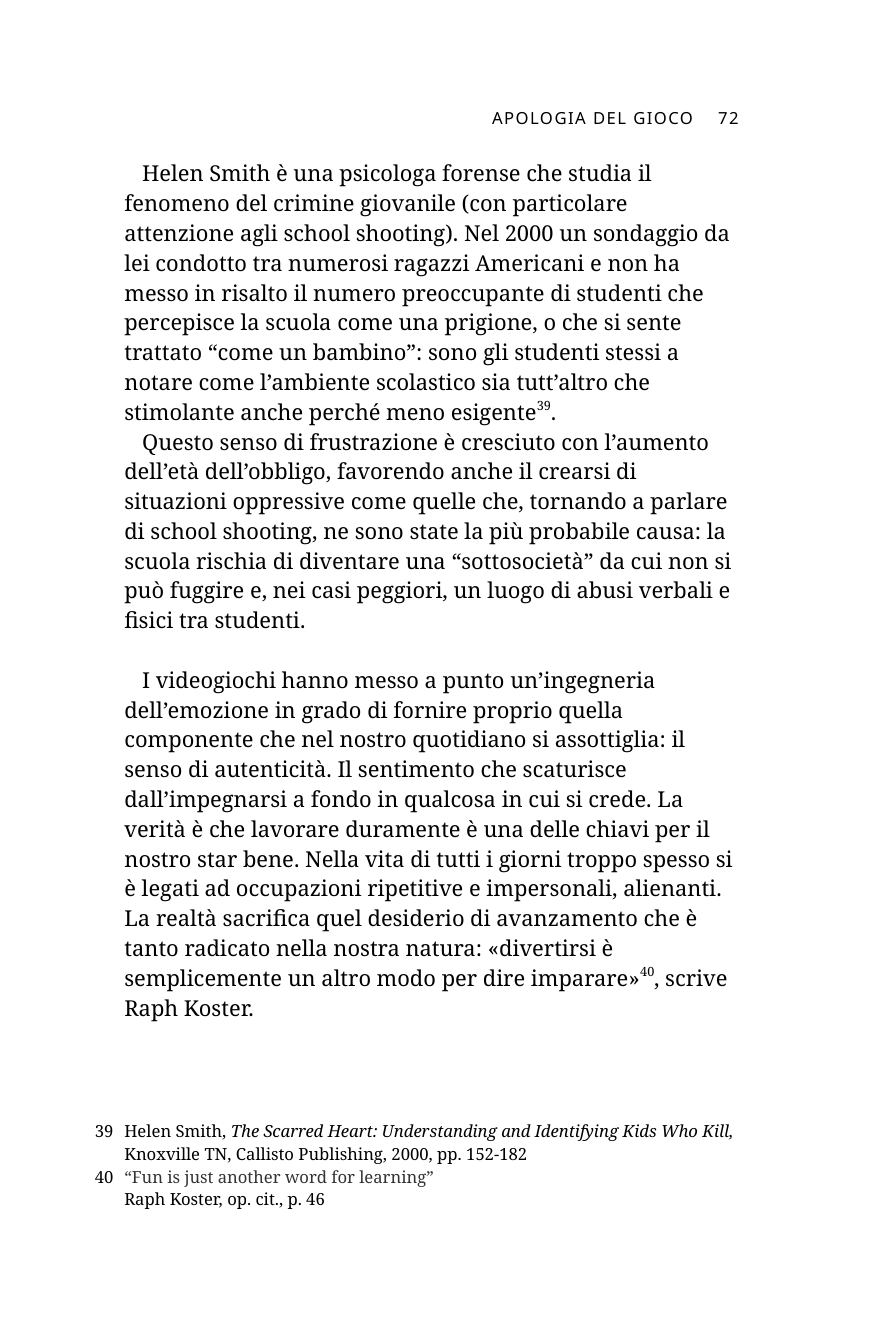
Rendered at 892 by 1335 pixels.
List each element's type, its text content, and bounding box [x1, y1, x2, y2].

text I videogiochi hanno messo a punto un’ingegneria dell’emozione in grado di fornire proprio quella componente che nel nostro quotidiano si assottiglia: il senso di autenticità. Il sentimento che scaturisce dall’impegnarsi a fondo in qualcosa in cui si crede. La verità è che lavorare duramente è una delle chiavi per il nostro star bene. Nella vita di tutti i giorni troppo spesso si è legati ad occupazioni ripetitive e impersonali, alienanti. La realtà sacrifica quel desiderio di avanzamento che è tanto radicato nella nostra natura: «divertirsi è semplicemente un altro modo per dire imparare», scrive Raph Koster. [124, 665, 738, 1022]
text Raph Koster, op. cit., p. 46 [94, 1188, 738, 1211]
text Questo senso di frustrazione è cresciuto con l’aumento dell’età dell’obbligo, favorendo anche il crearsi di situazioni oppressive come quelle che, tornando a parlare di school shooting, ne sono state la più probabile causa: la scuola rischia di diventare una “sottosocietà” da cui non si può fuggire e, nei casi peggiori, un luogo di abusi verbali e fisici tra studenti. [124, 427, 738, 635]
text Helen Smith è una psicologa forense che studia il fenomeno del crimine giovanile (con particolare attenzione agli school shooting). Nel 2000 un sondaggio da lei condotto tra numerosi ragazzi Americani e non ha messo in risalto il numero preoccupante di studenti che percepisce la scuola come una prigione, o che si sente trattato “come un bambino”: sono gli studenti stessi a notare come l’ambiente scolastico sia tutt’altro che stimolante anche perché meno esigente. [124, 158, 738, 427]
text Helen Smith, The Scarred Heart: Understanding and Identifying Kids Who Kill, Knoxville TN, Callisto Publishing, 2000, pp. 152-182 [94, 1120, 738, 1165]
text “Fun is just another word for learning” [94, 1165, 738, 1188]
